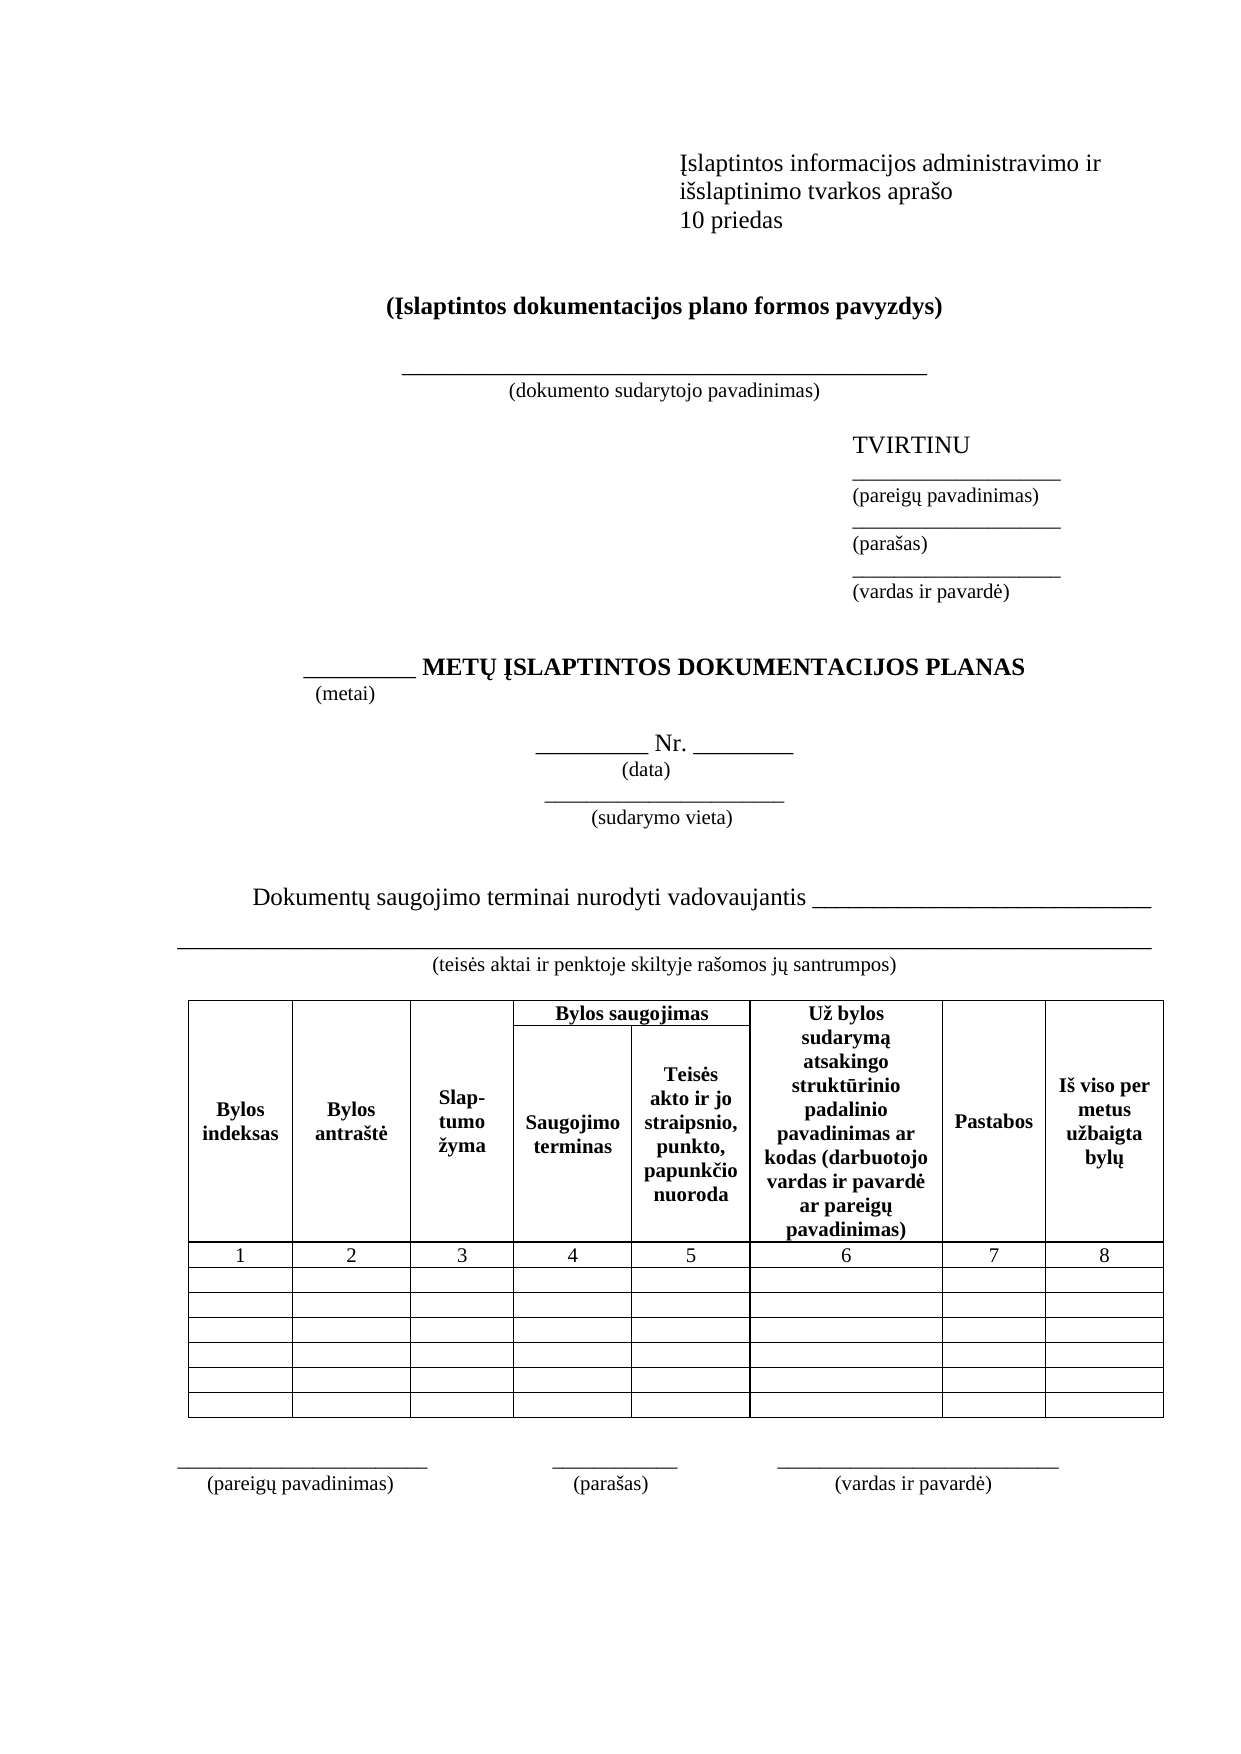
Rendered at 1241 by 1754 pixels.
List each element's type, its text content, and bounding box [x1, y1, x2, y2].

text ____________________ [852, 459, 1152, 483]
text (vardas ir pavardė) [852, 579, 1152, 603]
table_header Bylos indeksas [189, 1001, 292, 1241]
text TVIRTINU [852, 430, 1152, 459]
table_cell [1046, 1318, 1163, 1342]
table_cell [751, 1393, 942, 1417]
table_cell [189, 1343, 292, 1367]
table_cell [514, 1293, 631, 1317]
table_cell [632, 1268, 749, 1292]
table_cell [189, 1318, 292, 1342]
table_cell [1046, 1343, 1163, 1367]
text _______________________ [177, 781, 1152, 805]
table_cell [943, 1293, 1045, 1317]
table_cell Saugojimo terminas [514, 1026, 631, 1241]
text ____________________ [852, 507, 1152, 531]
text (pareigų pavadinimas) (parašas) (vardas ir pavardė) [177, 1471, 1152, 1495]
table_cell 1 [189, 1243, 292, 1267]
table_cell [632, 1343, 749, 1367]
table_cell [943, 1393, 1045, 1417]
table_cell [943, 1343, 1045, 1367]
table_cell [632, 1393, 749, 1417]
table_cell [293, 1268, 410, 1292]
table_cell [514, 1318, 631, 1342]
table_cell [1046, 1393, 1163, 1417]
table_cell 8 [1046, 1243, 1163, 1267]
text ________________________ ____________ ___________________________ [177, 1447, 1152, 1471]
table_cell [943, 1368, 1045, 1392]
table_header Bylos antraštė [293, 1001, 410, 1241]
table_header Bylos saugojimas [514, 1001, 749, 1025]
table_header Iš viso per metus užbaigta bylų [1046, 1001, 1163, 1241]
table_cell [293, 1343, 410, 1367]
table_cell [632, 1318, 749, 1342]
text Dokumentų saugojimo terminai nurodyti vadovaujantis [177, 882, 1152, 911]
table_cell [1046, 1268, 1163, 1292]
text (metai) [177, 680, 1152, 704]
table_cell [293, 1318, 410, 1342]
table_cell [189, 1368, 292, 1392]
table_cell 3 [411, 1243, 513, 1267]
text _________ METŲ ĮSLAPTINTOS DOKUMENTACIJOS PLANAS [177, 652, 1152, 680]
table_cell [751, 1293, 942, 1317]
table_cell [189, 1268, 292, 1292]
table_cell [411, 1368, 513, 1392]
table_cell [514, 1368, 631, 1392]
text (sudarymo vieta) [177, 805, 1152, 829]
table_cell [189, 1393, 292, 1417]
table_cell [293, 1393, 410, 1417]
table_cell [411, 1318, 513, 1342]
table_cell [514, 1343, 631, 1367]
table_cell [632, 1368, 749, 1392]
table_cell [1046, 1368, 1163, 1392]
table_cell [293, 1293, 410, 1317]
table_header Slap-tumo žyma [411, 1001, 513, 1241]
table_cell [293, 1368, 410, 1392]
table_cell [943, 1268, 1045, 1292]
text (parašas) [852, 531, 1152, 555]
table_cell 7 [943, 1243, 1045, 1267]
text (data) [177, 757, 1152, 781]
table_cell [751, 1268, 942, 1292]
table_cell 4 [514, 1243, 631, 1267]
table_cell [411, 1393, 513, 1417]
table_cell [411, 1268, 513, 1292]
table_header Pastabos [943, 1001, 1045, 1241]
table_cell [189, 1293, 292, 1317]
table_cell [411, 1293, 513, 1317]
table_cell [514, 1393, 631, 1417]
text ____________________ [852, 555, 1152, 579]
text _________ Nr. ________ [177, 728, 1152, 757]
text (teisės aktai ir penktoje skiltyje rašomos jų santrumpos) [177, 952, 1152, 976]
text (Įslaptintos dokumentacijos plano formos pavyzdys) [177, 291, 1152, 320]
table_cell 6 [751, 1243, 942, 1267]
table_cell [1046, 1293, 1163, 1317]
text (dokumento sudarytojo pavadinimas) [177, 378, 1152, 402]
table_cell 2 [293, 1243, 410, 1267]
table_cell 5 [632, 1243, 749, 1267]
text (pareigų pavadinimas) [852, 483, 1152, 507]
text __________________________________________ [177, 349, 1152, 378]
table_cell [943, 1318, 1045, 1342]
table_cell [514, 1268, 631, 1292]
table_cell Teisės akto ir jo straipsnio,punkto, papunkčio nuoroda [632, 1026, 749, 1241]
text Įslaptintos informacijos administravimo ir [679, 148, 1152, 176]
table_cell [411, 1343, 513, 1367]
text išslaptinimo tvarkos aprašo 10 priedas [679, 176, 1152, 234]
table_cell [751, 1318, 942, 1342]
table_cell [632, 1293, 749, 1317]
table_header Už bylos sudarymą atsakingo struktūrinio padalinio pavadinimas ar kodas (darbuotojo vardas ir pavardė ar pareigų pavadinimas) [751, 1001, 942, 1241]
table_cell [751, 1368, 942, 1392]
table_cell [751, 1343, 942, 1367]
